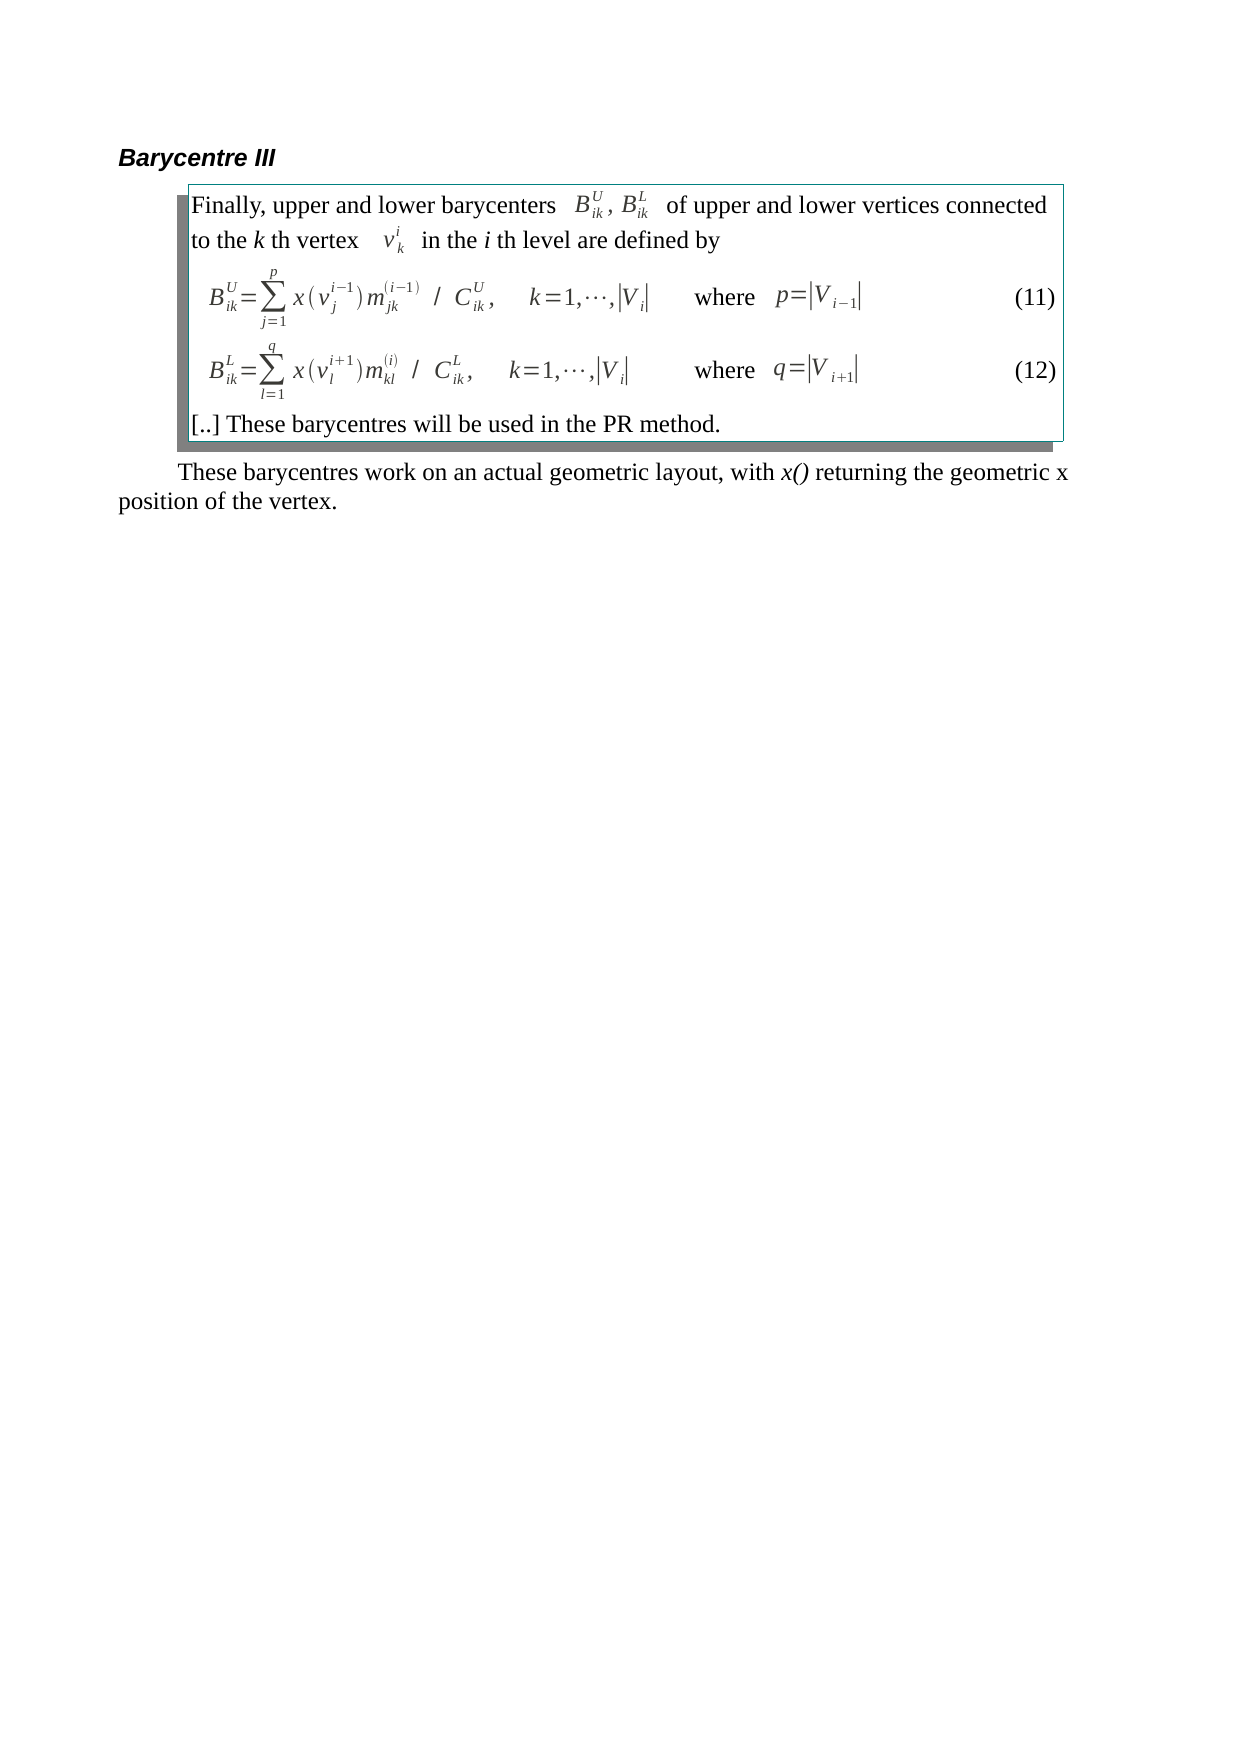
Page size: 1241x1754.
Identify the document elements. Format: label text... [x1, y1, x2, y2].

text where (12) [189, 333, 1063, 403]
subtitle Barycentre III [118, 143, 1122, 172]
text [..] These barycentres will be used in the PR method. [189, 406, 1063, 441]
text where (11) [189, 260, 1063, 330]
text Finally, upper and lower barycentersof upper and lower vertices connected to the k th vertex in the i th level are defined by [189, 185, 1063, 257]
text These barycentres work on an actual geometric layout, with x() returning the geometric x position of the vertex. [118, 457, 1122, 515]
